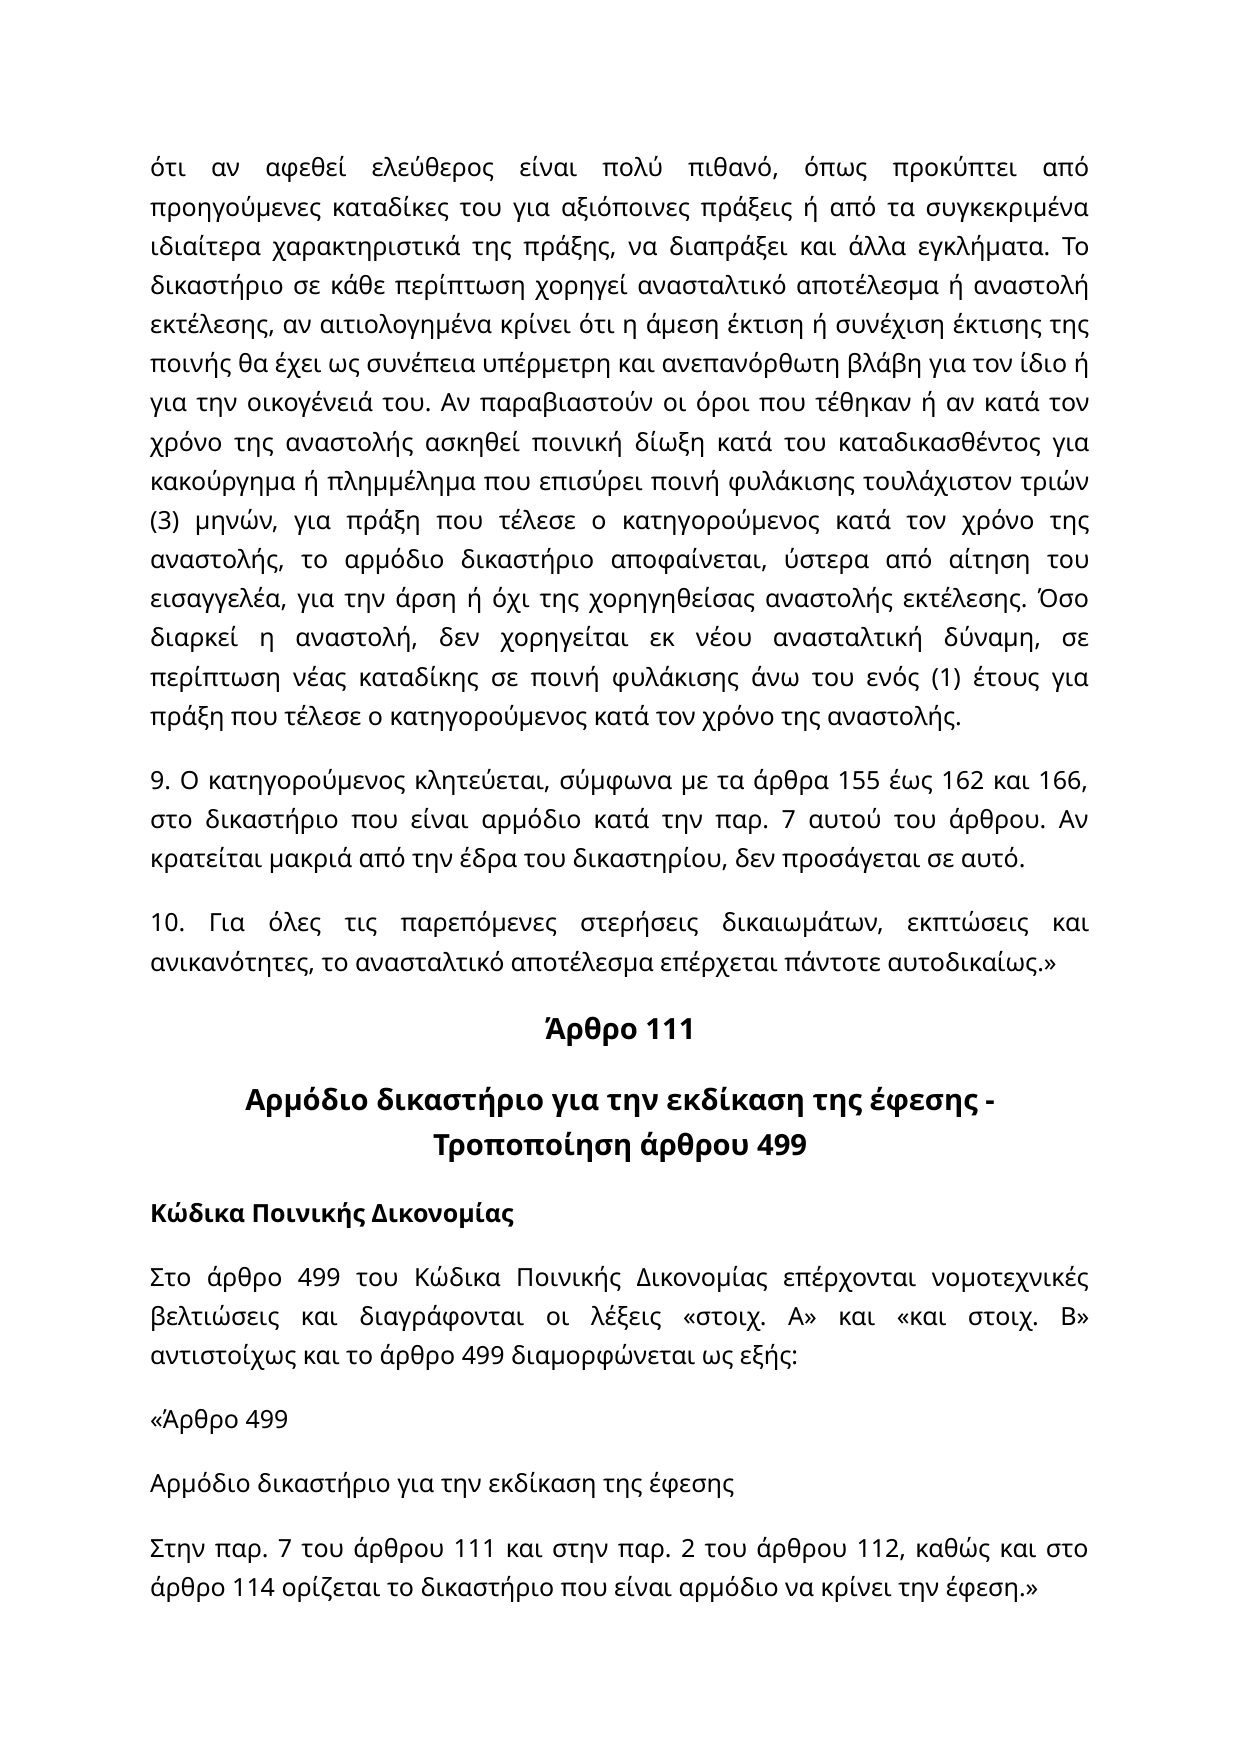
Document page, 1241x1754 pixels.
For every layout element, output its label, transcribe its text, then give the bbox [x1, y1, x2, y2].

text 10. Για όλες τις παρεπόμενες στερήσεις δικαιωμάτων, εκπτώσεις και ανικανότητες, το ανασταλτικό αποτέλεσμα επέρχεται πάντοτε αυτοδικαίως.» [150, 905, 1090, 978]
text ότι αν αφεθεί ελεύθερος είναι πολύ πιθανό, όπως προκύπτει από προηγούμενες καταδίκες του για αξιόποινες πράξεις ή από τα συγκεκριμένα ιδιαίτερα χαρακτηριστικά της πράξης, να διαπράξει και άλλα εγκλήματα. Το δικαστήριο σε κάθε περίπτωση χορηγεί ανασταλτικό αποτέλεσμα ή αναστολή εκτέλεσης, αν αιτιολογημένα κρίνει ότι η άμεση έκτιση ή συνέχιση έκτισης της ποινής θα έχει ως συνέπεια υπέρμετρη και ανεπανόρθωτη βλάβη για τον ίδιο ή για την οικογένειά του. Αν παραβιαστούν οι όροι που τέθηκαν ή αν κατά τον χρόνο της αναστολής ασκηθεί ποινική δίωξη κατά του καταδικασθέντος για κακούργημα ή πλημμέλημα που επισύρει ποινή φυλάκισης τουλάχιστον τριών (3) μηνών, για πράξη που τέλεσε ο κατηγορούμενος κατά τον χρόνο της αναστολής, το αρμόδιο δικαστήριο αποφαίνεται, ύστερα από αίτηση του εισαγγελέα, για την άρση ή όχι της χορηγηθείσας αναστολής εκτέλεσης. Όσο διαρκεί η αναστολή, δεν χορηγείται εκ νέου ανασταλτική δύναμη, σε περίπτωση νέας καταδίκης σε ποινή φυλάκισης άνω του ενός (1) έτους για πράξη που τέλεσε ο κατηγορούμενος κατά τον χρόνο της αναστολής. [150, 150, 1090, 732]
text «Άρθρο 499 [150, 1402, 1090, 1436]
text Αρμόδιο δικαστήριο για την εκδίκαση της έφεσης [150, 1466, 1090, 1500]
text Κώδικα Ποινικής Δικονομίας [150, 1195, 1090, 1229]
text Στην παρ. 7 του άρθρου 111 και στην παρ. 2 του άρθρου 112, καθώς και στο άρθρο 114 ορίζεται το δικαστήριο που είναι αρμόδιο να κρίνει την έφεση.» [150, 1530, 1090, 1603]
text 9. Ο κατηγορούμενος κλητεύεται, σύμφωνα με τα άρθρα 155 έως 162 και 166, στο δικαστήριο που είναι αρμόδιο κατά την παρ. 7 αυτού του άρθρου. Αν κρατείται μακριά από την έδρα του δικαστηρίου, δεν προσάγεται σε αυτό. [150, 762, 1090, 875]
text Στο άρθρο 499 του Κώδικα Ποινικής Δικονομίας επέρχονται νομοτεχνικές βελτιώσεις και διαγράφονται οι λέξεις «στοιχ. Α» και «και στοιχ. Β» αντιστοίχως και το άρθρο 499 διαμορφώνεται ως εξής: [150, 1259, 1090, 1372]
subtitle Άρθρο 111 [150, 1008, 1090, 1048]
subtitle Αρμόδιο δικαστήριο για την εκδίκαση της έφεσης - Τροποποίηση άρθρου 499 [150, 1079, 1090, 1164]
